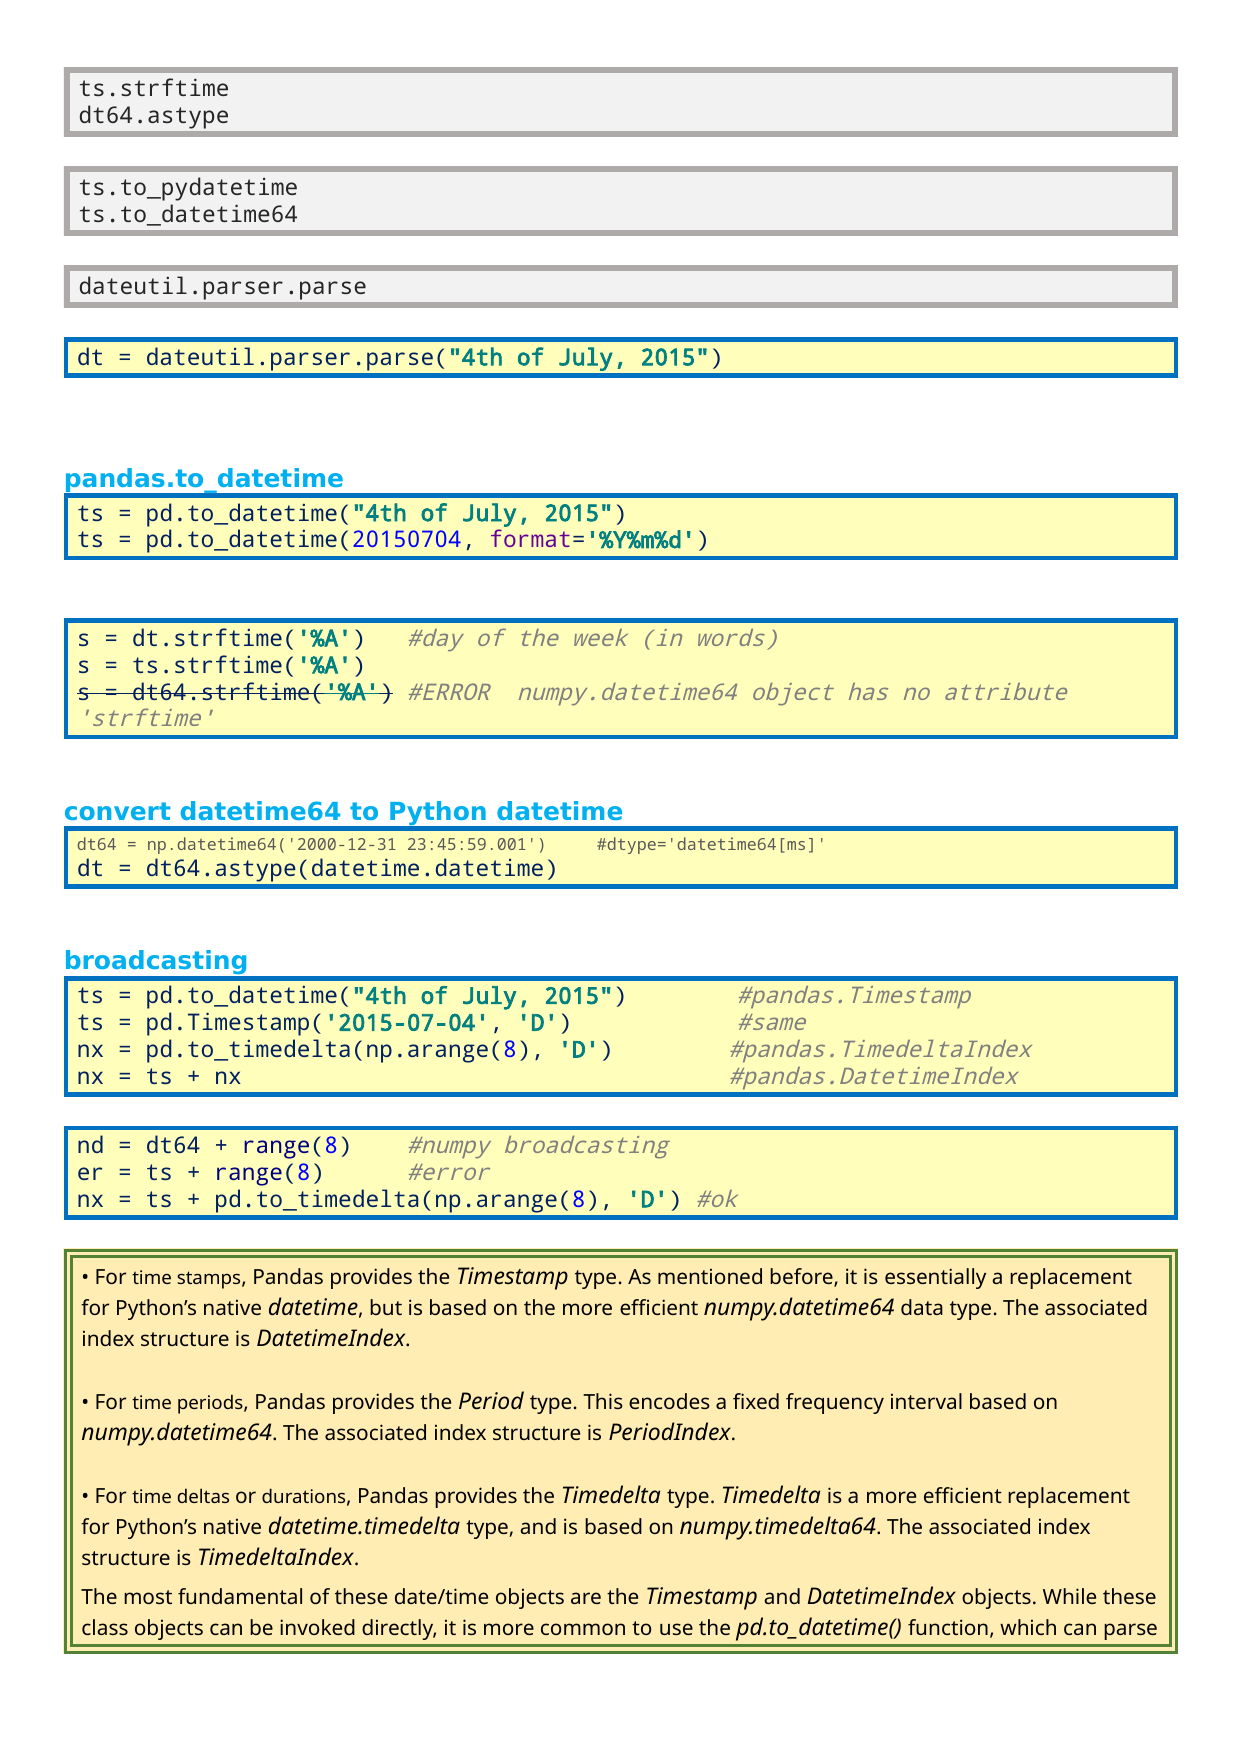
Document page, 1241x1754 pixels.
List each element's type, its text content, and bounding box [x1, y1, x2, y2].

title broadcasting [63, 947, 1178, 976]
text ts = pd.to_datetime("4th of July, 2015") ts = pd.to_datetime(20150704, format='%Y%m%d') [68, 498, 1174, 556]
text nx = ts + nx #pandas.DatetimeIndex [68, 1056, 1174, 1092]
text dt64 = np.datetime64('2000-12-31 23:45:59.001') #dtype='datetime64[ms]' dt = dt64.astype(datetime.datetime) [68, 831, 1174, 884]
text dt = dateutil.parser.parse("4th of July, 2015") [68, 342, 1174, 373]
text dateutil.parser.parse [70, 271, 1172, 302]
text s = dt.strftime('%A') #day of the week (in words) s = ts.strftime('%A') s = dt64.strftime('%A') #ERROR numpy.datetime64 object has no attribute 'strftime' [68, 623, 1174, 735]
text nd = dt64 + range(8) #numpy broadcasting er = ts + range(8) #error nx = ts + pd.to_timedelta(np.arange(8), 'D') #ok [68, 1130, 1174, 1215]
text The most fundamental of these date/time objects are the Timestamp and DatetimeIndex objects. While these class objects can be invoked directly, it is more common to use the pd.to_datetime() function, which can parse [67, 1568, 1175, 1651]
text ts.to_datetime64 [70, 193, 1172, 230]
text ts = pd.to_datetime("4th of July, 2015") #pandas.Timestamp ts = pd.Timestamp('2015-07-04', 'D') #same nx = pd.to_timedelta(np.arange(8), 'D') #pandas.TimedeltaIndex [68, 981, 1174, 1056]
text ts.strftime [70, 73, 1172, 93]
text • For time deltas or durations, Pandas provides the Timedelta type. Timedelta is a more efficient replacement for Python’s native datetime.timedelta type, and is based on numpy.timedelta64. The associated index structure is TimedeltaIndex. [73, 1467, 1169, 1561]
text • For time stamps, Pandas provides the Timestamp type. As mentioned before, it is essentially a replacement for Python’s native datetime, but is based on the more efficient numpy.datetime64 data type. The associated index structure is DatetimeIndex. [67, 1252, 1175, 1342]
text • For time periods, Pandas provides the Period type. This encodes a fixed frequency interval based on numpy.datetime64. The associated index structure is PeriodIndex. [73, 1373, 1169, 1436]
title convert datetime64 to Python datetime [63, 797, 1178, 826]
text ts.to_pydatetime [70, 172, 1172, 193]
title pandas.to_datetime [63, 464, 1178, 493]
text dt64.astype [70, 93, 1172, 131]
